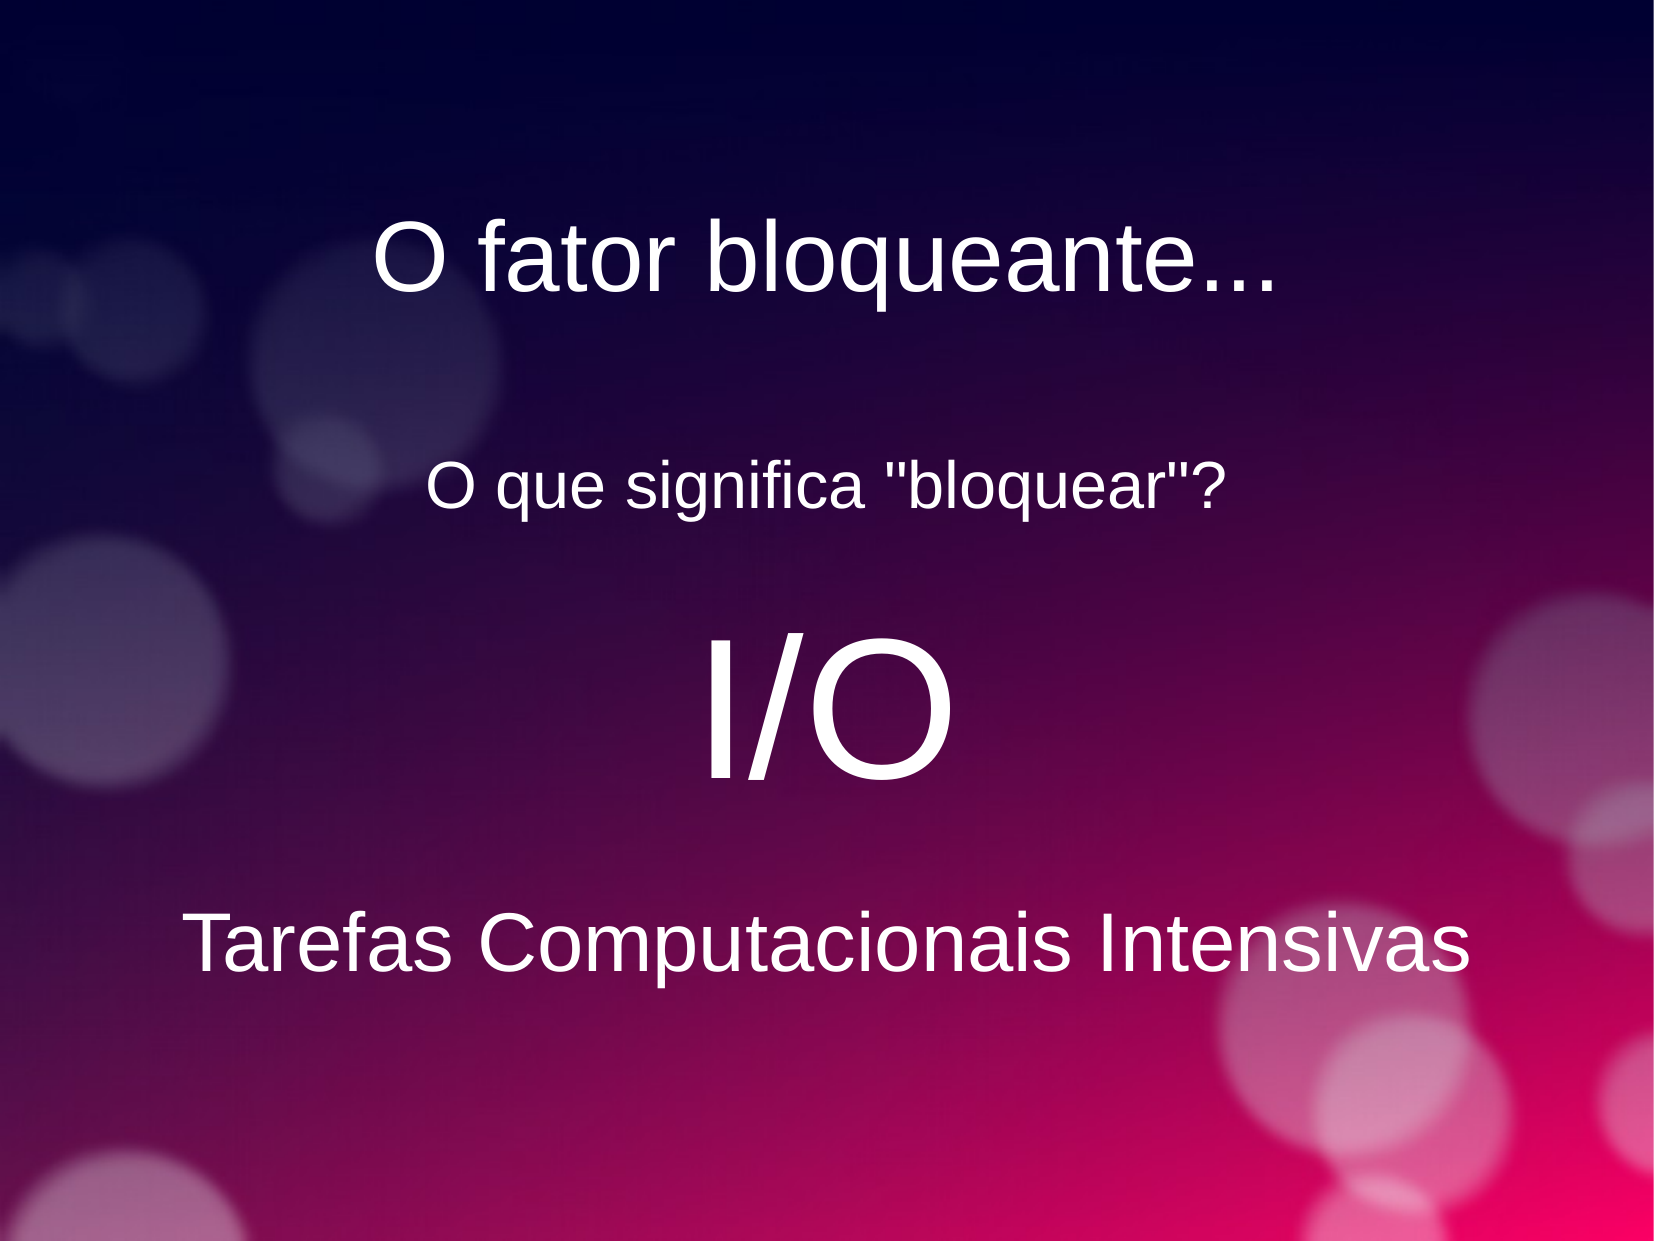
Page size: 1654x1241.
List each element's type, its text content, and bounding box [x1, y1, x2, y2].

picture [0, 0, 1654, 1241]
text_box O que significa "bloquear"? I/O Tarefas Computacionais Intensivas [82, 420, 1571, 1018]
title O fator bloqueante... [82, 94, 1571, 420]
